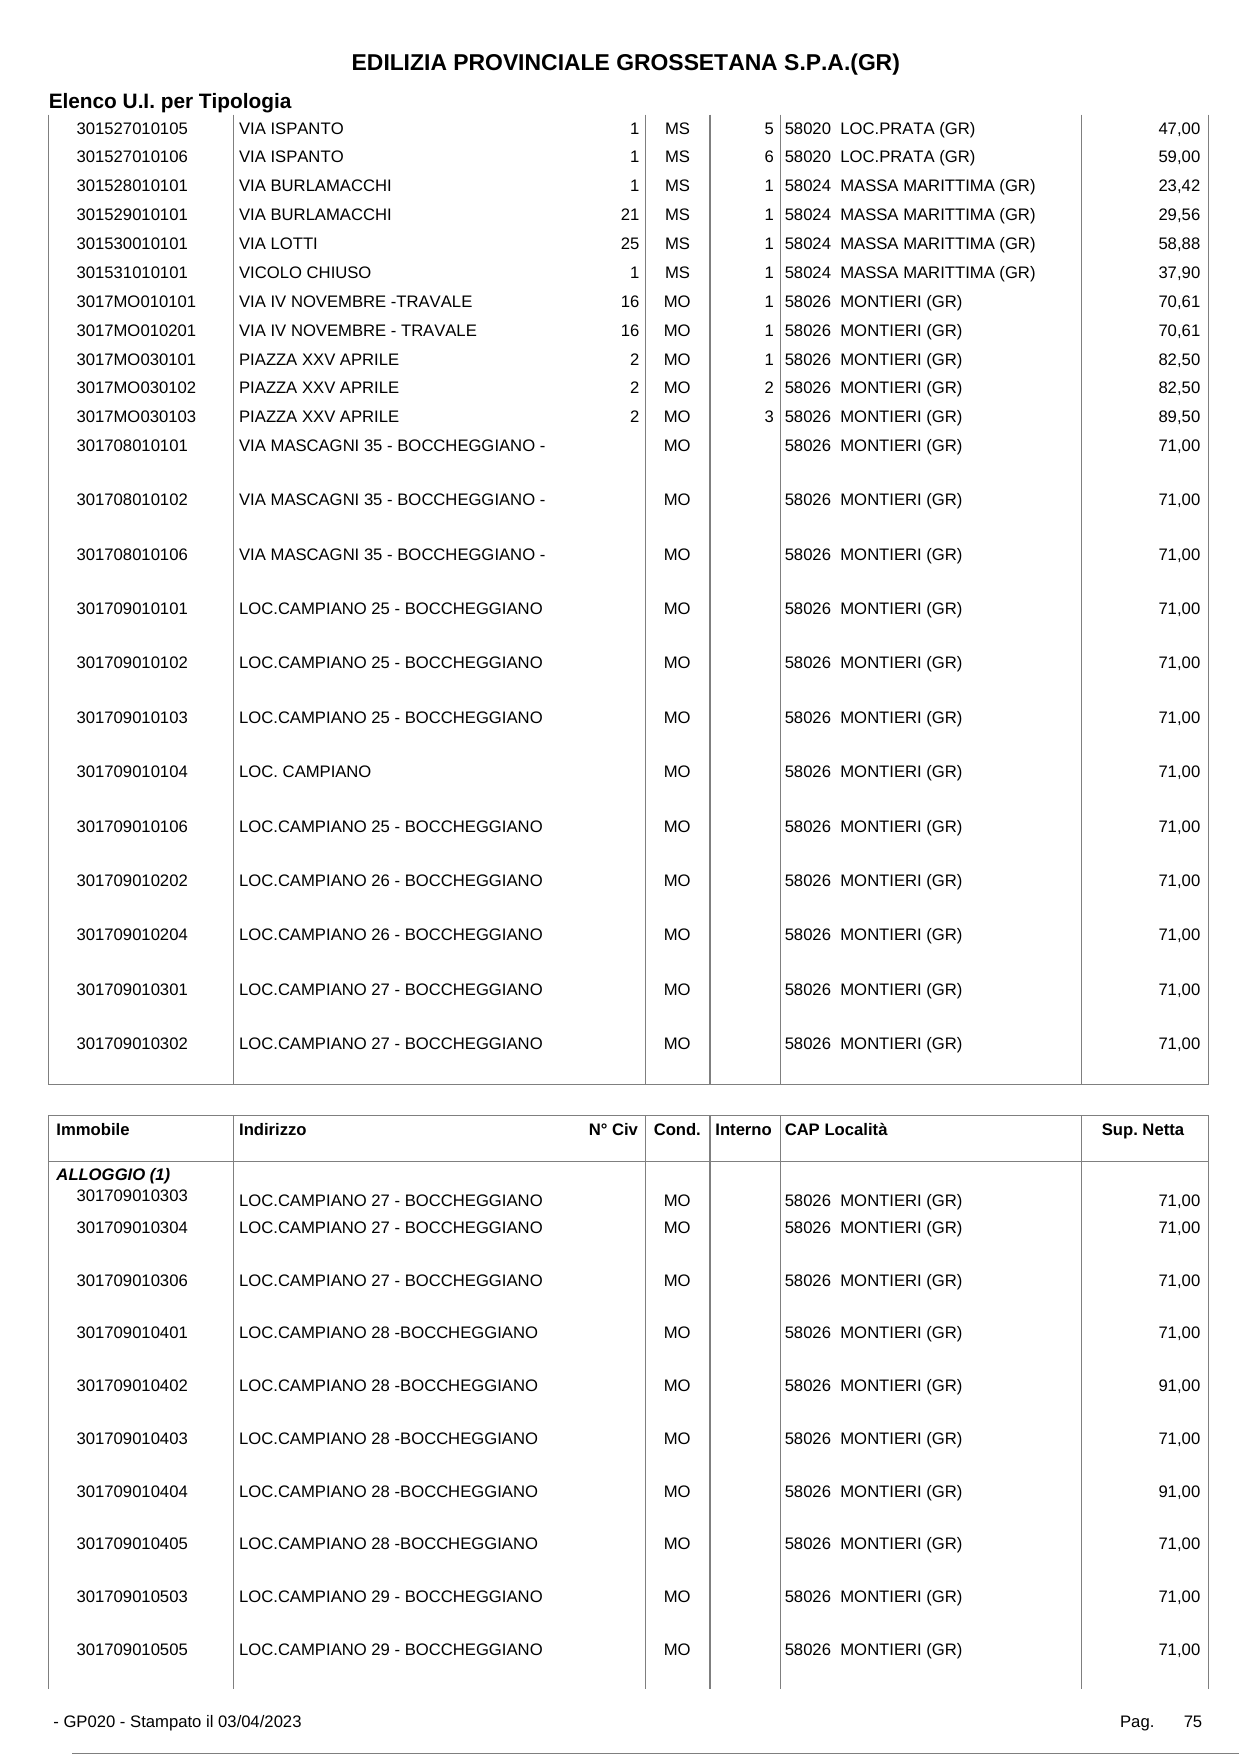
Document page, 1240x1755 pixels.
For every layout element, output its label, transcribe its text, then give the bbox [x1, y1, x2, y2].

table_cell 301709010304 [49, 1215, 233, 1267]
table_cell LOC.CAMPIANO 27 - BOCCHEGGIANO [234, 1268, 588, 1320]
table_cell [589, 1320, 645, 1373]
table_cell MO [646, 1030, 709, 1084]
table_cell 37,90 [1082, 259, 1208, 288]
table_cell MO [646, 432, 709, 486]
table_cell LOC.CAMPIANO 25 - BOCCHEGGIANO [234, 813, 588, 867]
table_cell 71,00 [1082, 1215, 1208, 1267]
table_cell 301709010306 [49, 1268, 233, 1320]
table_cell MO [646, 541, 709, 595]
table_cell LOC.CAMPIANO 29 - BOCCHEGGIANO [234, 1584, 588, 1636]
table_cell 5 [711, 115, 780, 143]
table_cell 301709010302 [49, 1030, 233, 1084]
table_cell LOC.CAMPIANO 25 - BOCCHEGGIANO [234, 649, 588, 704]
table_cell 70,61 [1082, 316, 1208, 345]
table_cell 71,00 [1082, 1426, 1208, 1478]
table_cell [711, 595, 780, 649]
table_cell [589, 432, 645, 486]
table_cell 71,00 [1082, 867, 1208, 921]
table_cell MS [646, 143, 709, 172]
table_cell VIA MASCAGNI 35 - BOCCHEGGIANO - [234, 432, 588, 486]
table_cell 58026 MONTIERI (GR) [781, 1636, 1081, 1689]
table_cell [711, 1636, 780, 1689]
table_cell 1 [711, 230, 780, 259]
table_cell [589, 1162, 645, 1215]
table_cell MO [646, 704, 709, 758]
table_cell 58024 MASSA MARITTIMA (GR) [781, 201, 1081, 230]
table_cell VIA ISPANTO [234, 143, 588, 172]
table_header Sup. Netta [1082, 1116, 1208, 1161]
table_cell 58026 MONTIERI (GR) [781, 813, 1081, 867]
table_cell LOC.CAMPIANO 27 - BOCCHEGGIANO [234, 1215, 588, 1267]
table_cell 2 [589, 403, 645, 432]
table_cell MO [646, 486, 709, 541]
table_cell 71,00 [1082, 1030, 1208, 1084]
table_cell MO [646, 758, 709, 812]
table_cell 1 [711, 316, 780, 345]
table_cell [589, 649, 645, 704]
table_cell 3017MO030103 [49, 403, 233, 432]
table_cell 3017MO030101 [49, 345, 233, 374]
table_cell VIA MASCAGNI 35 - BOCCHEGGIANO - [234, 541, 588, 595]
table_cell 301709010104 [49, 758, 233, 812]
table_cell MO [646, 1373, 709, 1426]
table_cell 301709010103 [49, 704, 233, 758]
table_cell [711, 1268, 780, 1320]
table_cell [589, 1268, 645, 1320]
table_cell [589, 1215, 645, 1267]
table_cell [589, 486, 645, 541]
table_cell 58026 MONTIERI (GR) [781, 403, 1081, 432]
table_cell 71,00 [1082, 976, 1208, 1030]
table_cell 1 [589, 259, 645, 288]
table_cell 301529010101 [49, 201, 233, 230]
table_cell VICOLO CHIUSO [234, 259, 588, 288]
table_cell 2 [589, 345, 645, 374]
table_cell VIA ISPANTO [234, 115, 588, 143]
table_cell 16 [589, 316, 645, 345]
table_cell 58026 MONTIERI (GR) [781, 1215, 1081, 1267]
table_cell [589, 921, 645, 976]
table_cell 1 [589, 172, 645, 201]
table_cell LOC.CAMPIANO 25 - BOCCHEGGIANO [234, 595, 588, 649]
table_cell 1 [589, 115, 645, 143]
table_cell [711, 1373, 780, 1426]
table_cell 71,00 [1082, 649, 1208, 704]
table_cell 58020 LOC.PRATA (GR) [781, 143, 1081, 172]
table_cell 70,61 [1082, 288, 1208, 316]
table_cell 29,56 [1082, 201, 1208, 230]
table_cell 1 [711, 288, 780, 316]
table_cell 58026 MONTIERI (GR) [781, 867, 1081, 921]
table_cell [711, 1320, 780, 1373]
table_cell LOC.CAMPIANO 29 - BOCCHEGGIANO [234, 1636, 588, 1689]
table_cell 58020 LOC.PRATA (GR) [781, 115, 1081, 143]
table_cell [711, 921, 780, 976]
table_cell 91,00 [1082, 1373, 1208, 1426]
table_cell [711, 758, 780, 812]
table_cell 301528010101 [49, 172, 233, 201]
table_cell MO [646, 1215, 709, 1267]
table_cell 1 [711, 201, 780, 230]
table_cell 71,00 [1082, 595, 1208, 649]
table_cell 301709010505 [49, 1636, 233, 1689]
table_cell 59,00 [1082, 143, 1208, 172]
table_header Cond. [646, 1116, 709, 1161]
table_cell LOC.CAMPIANO 28 -BOCCHEGGIANO [234, 1531, 588, 1584]
table_cell [711, 1426, 780, 1478]
table_cell 58026 MONTIERI (GR) [781, 976, 1081, 1030]
table_cell [589, 1636, 645, 1689]
table_cell [589, 1478, 645, 1531]
table_cell 58026 MONTIERI (GR) [781, 1373, 1081, 1426]
table_cell 58026 MONTIERI (GR) [781, 541, 1081, 595]
table_cell MS [646, 230, 709, 259]
table_cell 58026 MONTIERI (GR) [781, 486, 1081, 541]
table_cell 1 [711, 172, 780, 201]
table_cell 25 [589, 230, 645, 259]
table_cell PIAZZA XXV APRILE [234, 345, 588, 374]
table_cell MO [646, 1584, 709, 1636]
table_cell [589, 813, 645, 867]
table_cell 71,00 [1082, 432, 1208, 486]
table_cell 1 [711, 259, 780, 288]
table_cell PIAZZA XXV APRILE [234, 403, 588, 432]
table_cell VIA LOTTI [234, 230, 588, 259]
table_cell 301530010101 [49, 230, 233, 259]
table_cell 89,50 [1082, 403, 1208, 432]
table_cell LOC.CAMPIANO 26 - BOCCHEGGIANO [234, 867, 588, 921]
table_cell LOC.CAMPIANO 28 -BOCCHEGGIANO [234, 1426, 588, 1478]
table_cell [711, 649, 780, 704]
table_cell [711, 541, 780, 595]
table_cell 301709010301 [49, 976, 233, 1030]
table_cell 2 [711, 374, 780, 403]
table_cell 71,00 [1082, 541, 1208, 595]
table_cell MO [646, 1320, 709, 1373]
table_cell [589, 976, 645, 1030]
table_cell 58026 MONTIERI (GR) [781, 1584, 1081, 1636]
table_cell 58026 MONTIERI (GR) [781, 1426, 1081, 1478]
table_cell MO [646, 403, 709, 432]
table_cell [589, 704, 645, 758]
table_cell MO [646, 1426, 709, 1478]
table_cell 301709010503 [49, 1584, 233, 1636]
table_cell 71,00 [1082, 813, 1208, 867]
table_cell VIA MASCAGNI 35 - BOCCHEGGIANO - [234, 486, 588, 541]
table_cell [711, 867, 780, 921]
table_cell MO [646, 345, 709, 374]
table_cell MO [646, 649, 709, 704]
table_cell [589, 1030, 645, 1084]
table_cell [589, 1584, 645, 1636]
table_cell 3017MO010101 [49, 288, 233, 316]
table_cell LOC.CAMPIANO 28 -BOCCHEGGIANO [234, 1478, 588, 1531]
table_cell MS [646, 259, 709, 288]
table_cell [711, 976, 780, 1030]
table_cell 301709010405 [49, 1531, 233, 1584]
table_cell 16 [589, 288, 645, 316]
table_cell 1 [589, 143, 645, 172]
table_cell 301709010403 [49, 1426, 233, 1478]
table_cell 71,00 [1082, 1584, 1208, 1636]
table_cell 301709010402 [49, 1373, 233, 1426]
table_cell 58026 MONTIERI (GR) [781, 288, 1081, 316]
table_cell 58024 MASSA MARITTIMA (GR) [781, 230, 1081, 259]
table_cell LOC.CAMPIANO 27 - BOCCHEGGIANO [234, 976, 588, 1030]
table_cell MO [646, 813, 709, 867]
table_cell 71,00 [1082, 1162, 1208, 1215]
table_cell [711, 704, 780, 758]
table_cell MO [646, 867, 709, 921]
table_cell LOC. CAMPIANO [234, 758, 588, 812]
table_cell 6 [711, 143, 780, 172]
table_cell [589, 758, 645, 812]
table_header Immobile [49, 1116, 233, 1161]
table_cell 301708010101 [49, 432, 233, 486]
table_cell MO [646, 316, 709, 345]
table_header CAP Località [781, 1116, 1081, 1161]
table_cell [589, 595, 645, 649]
table_cell [589, 1373, 645, 1426]
table_cell 301709010204 [49, 921, 233, 976]
table_cell 71,00 [1082, 704, 1208, 758]
table_cell [711, 1030, 780, 1084]
table_cell VIA BURLAMACCHI [234, 201, 588, 230]
table_cell [589, 1426, 645, 1478]
table_cell 58026 MONTIERI (GR) [781, 704, 1081, 758]
table_cell [711, 486, 780, 541]
table_header Indirizzo [234, 1116, 588, 1161]
table_cell 58026 MONTIERI (GR) [781, 1531, 1081, 1584]
table_cell 301709010202 [49, 867, 233, 921]
table_cell [589, 867, 645, 921]
table_cell 71,00 [1082, 758, 1208, 812]
table_cell LOC.CAMPIANO 28 -BOCCHEGGIANO [234, 1373, 588, 1426]
table_cell 301708010106 [49, 541, 233, 595]
table_cell MO [646, 374, 709, 403]
table_cell PIAZZA XXV APRILE [234, 374, 588, 403]
table_cell MS [646, 201, 709, 230]
table_cell 301709010102 [49, 649, 233, 704]
table_cell [711, 813, 780, 867]
table_cell 71,00 [1082, 1320, 1208, 1373]
table_cell LOC.CAMPIANO 28 -BOCCHEGGIANO [234, 1320, 588, 1373]
table_cell [711, 432, 780, 486]
table_cell 82,50 [1082, 345, 1208, 374]
table_cell 58026 MONTIERI (GR) [781, 1478, 1081, 1531]
table_cell 58026 MONTIERI (GR) [781, 1030, 1081, 1084]
table_cell ALLOGGIO (1) 301709010303 [49, 1162, 233, 1215]
table_cell 58026 MONTIERI (GR) [781, 345, 1081, 374]
table_cell MO [646, 1268, 709, 1320]
table_cell LOC.CAMPIANO 26 - BOCCHEGGIANO [234, 921, 588, 976]
table_cell 58026 MONTIERI (GR) [781, 316, 1081, 345]
table_cell 58026 MONTIERI (GR) [781, 374, 1081, 403]
table_cell 23,42 [1082, 172, 1208, 201]
table_cell MO [646, 976, 709, 1030]
table_cell LOC.CAMPIANO 27 - BOCCHEGGIANO [234, 1030, 588, 1084]
table_cell 301709010401 [49, 1320, 233, 1373]
table_cell LOC.CAMPIANO 27 - BOCCHEGGIANO [234, 1162, 588, 1215]
table_cell 58026 MONTIERI (GR) [781, 1162, 1081, 1215]
table_cell 301527010106 [49, 143, 233, 172]
table_cell [589, 1531, 645, 1584]
table_cell 1 [711, 345, 780, 374]
table_cell 58026 MONTIERI (GR) [781, 758, 1081, 812]
table_cell MO [646, 595, 709, 649]
table_cell 58026 MONTIERI (GR) [781, 432, 1081, 486]
table_cell 3017MO010201 [49, 316, 233, 345]
table_cell [589, 541, 645, 595]
table_cell 3 [711, 403, 780, 432]
table_cell 2 [589, 374, 645, 403]
table_cell 71,00 [1082, 1268, 1208, 1320]
table_cell VIA BURLAMACCHI [234, 172, 588, 201]
table_cell 82,50 [1082, 374, 1208, 403]
table_cell MS [646, 172, 709, 201]
table_cell 71,00 [1082, 1531, 1208, 1584]
table_cell [711, 1162, 780, 1215]
table_cell VIA IV NOVEMBRE - TRAVALE [234, 316, 588, 345]
table_cell [711, 1584, 780, 1636]
table_cell MO [646, 1636, 709, 1689]
table_cell MO [646, 921, 709, 976]
table_cell 91,00 [1082, 1478, 1208, 1531]
table_cell 301709010404 [49, 1478, 233, 1531]
table_cell 21 [589, 201, 645, 230]
table_header Interno [711, 1116, 780, 1161]
table_cell MO [646, 1162, 709, 1215]
table_cell MO [646, 1478, 709, 1531]
table_cell 58,88 [1082, 230, 1208, 259]
table_cell 58026 MONTIERI (GR) [781, 1320, 1081, 1373]
table_cell 301527010105 [49, 115, 233, 143]
table_cell MO [646, 1531, 709, 1584]
table_cell 301708010102 [49, 486, 233, 541]
table_cell VIA IV NOVEMBRE -TRAVALE [234, 288, 588, 316]
table_cell 58026 MONTIERI (GR) [781, 649, 1081, 704]
table_cell [711, 1531, 780, 1584]
table_cell 71,00 [1082, 486, 1208, 541]
table_cell 58026 MONTIERI (GR) [781, 595, 1081, 649]
table_cell MO [646, 288, 709, 316]
table_cell 301709010101 [49, 595, 233, 649]
table_cell 301709010106 [49, 813, 233, 867]
table_cell 58026 MONTIERI (GR) [781, 921, 1081, 976]
table_cell 47,00 [1082, 115, 1208, 143]
table_cell MS [646, 115, 709, 143]
table_header N° Civ [589, 1116, 645, 1161]
table_cell 71,00 [1082, 921, 1208, 976]
table_cell 71,00 [1082, 1636, 1208, 1689]
table_cell 301531010101 [49, 259, 233, 288]
table_cell 58024 MASSA MARITTIMA (GR) [781, 259, 1081, 288]
table_cell 3017MO030102 [49, 374, 233, 403]
table_cell 58024 MASSA MARITTIMA (GR) [781, 172, 1081, 201]
table_cell LOC.CAMPIANO 25 - BOCCHEGGIANO [234, 704, 588, 758]
table_cell [711, 1215, 780, 1267]
table_cell [711, 1478, 780, 1531]
table_cell 58026 MONTIERI (GR) [781, 1268, 1081, 1320]
